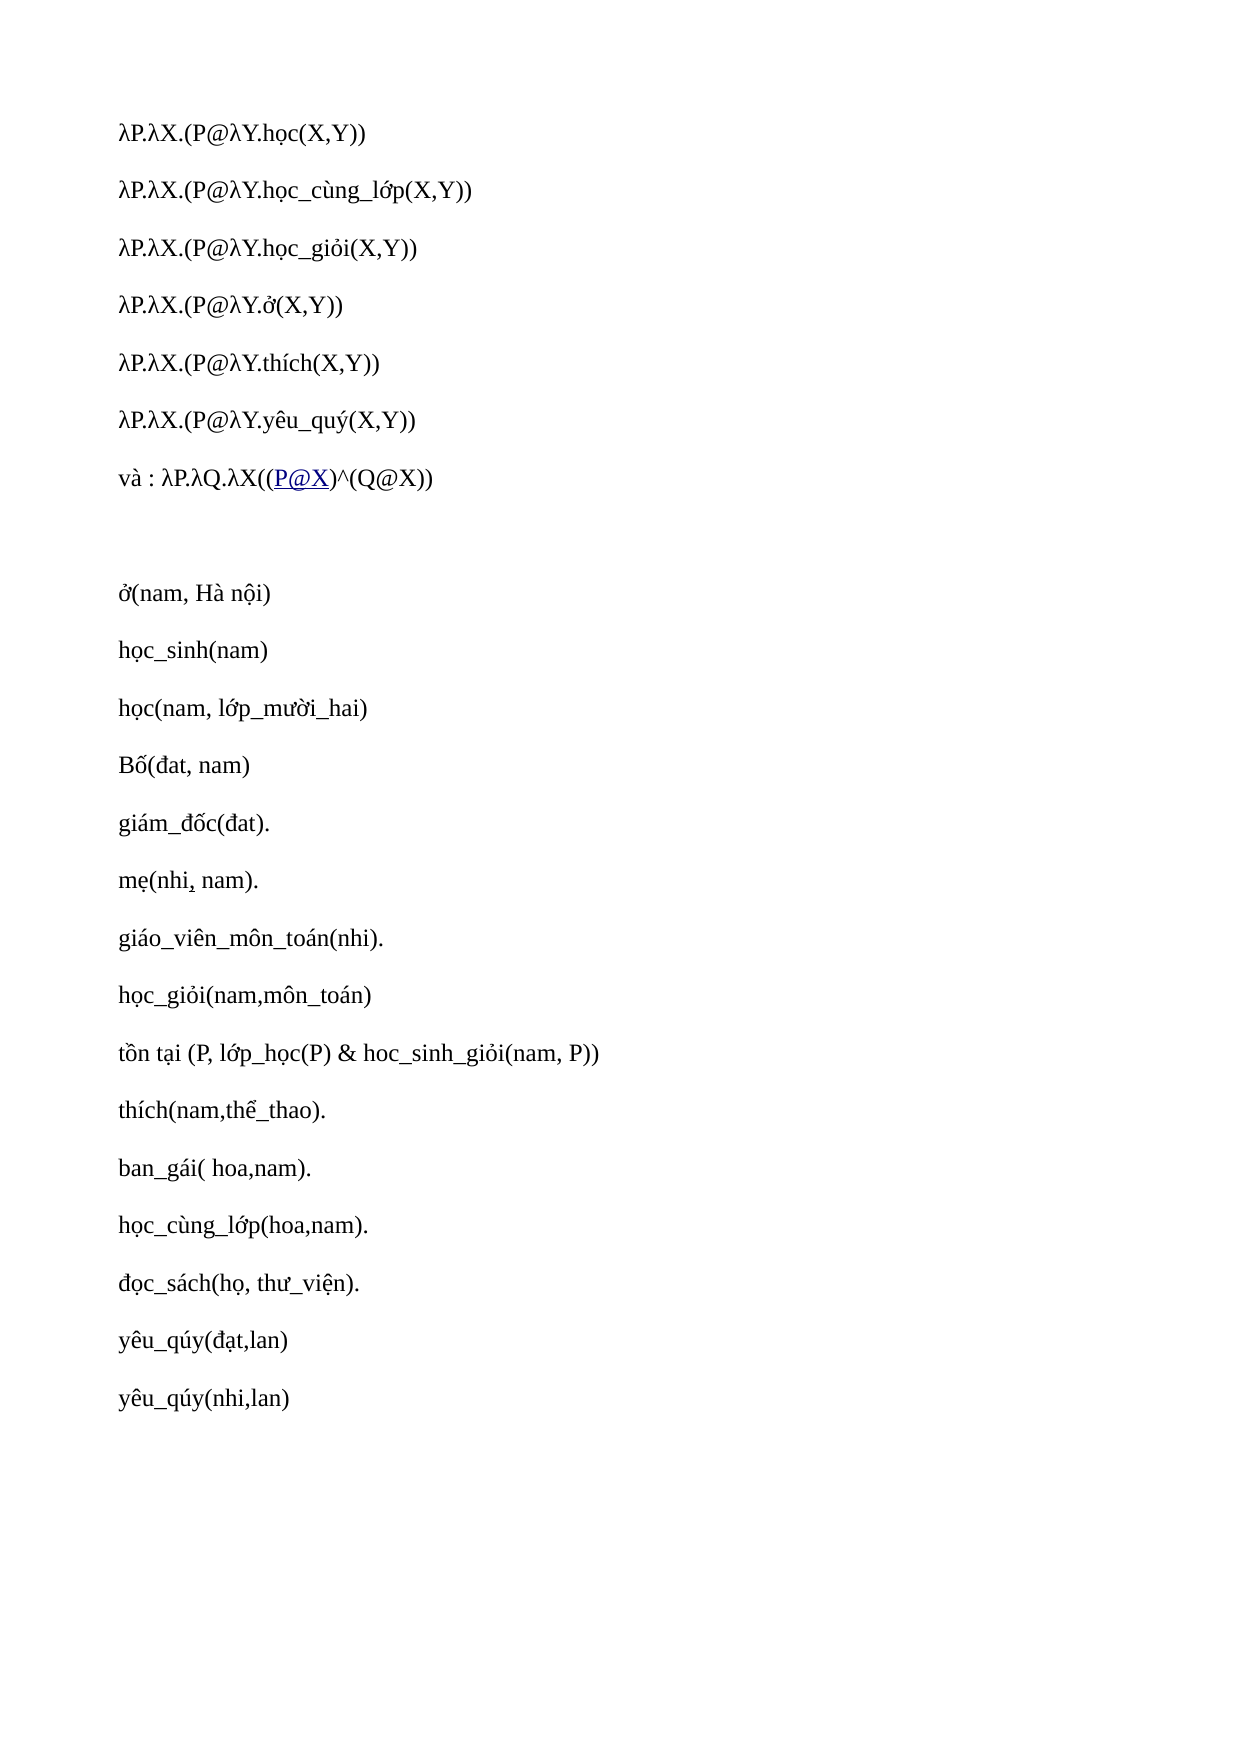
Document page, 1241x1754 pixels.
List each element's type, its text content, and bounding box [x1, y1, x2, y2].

text học(nam, lớp_mười_hai) [118, 693, 1122, 722]
text giáo_viên_môn_toán(nhi). [118, 923, 1122, 952]
text học_cùng_lớp(hoa,nam). [118, 1211, 1122, 1239]
text yêu_qúy(nhi,lan) [118, 1383, 1122, 1412]
text Bố(đat, nam) [118, 751, 1122, 779]
text và : λP.λQ.λX((P@X)^(Q@X)) [118, 463, 1122, 492]
text mẹ(nhi, nam). [118, 866, 1122, 894]
text ban_gái( hoa,nam). [118, 1153, 1122, 1182]
text đọc_sách(họ, thư_viện). [118, 1268, 1122, 1297]
text học_sinh(nam) [118, 636, 1122, 664]
text λP.λX.(P@λY.học_giỏi(X,Y)) [118, 233, 1122, 262]
text giám_đốc(đat). [118, 808, 1122, 837]
text tồn tại (P, lớp_học(P) & hoc_sinh_giỏi(nam, P)) [118, 1038, 1122, 1096]
text thích(nam,thể_thao). [118, 1096, 1122, 1124]
text ở(nam, Hà nội) [118, 578, 1122, 607]
text λP.λX.(P@λY.thích(X,Y)) [118, 348, 1122, 377]
text λP.λX.(P@λY.ở(X,Y)) [118, 291, 1122, 319]
text yêu_qúy(đạt,lan) [118, 1326, 1122, 1354]
text λP.λX.(P@λY.yêu_quý(X,Y)) [118, 406, 1122, 434]
text học_giỏi(nam,môn_toán) [118, 981, 1122, 1009]
text λP.λX.(P@λY.học(X,Y)) [118, 118, 1122, 147]
text λP.λX.(P@λY.học_cùng_lớp(X,Y)) [118, 176, 1122, 204]
